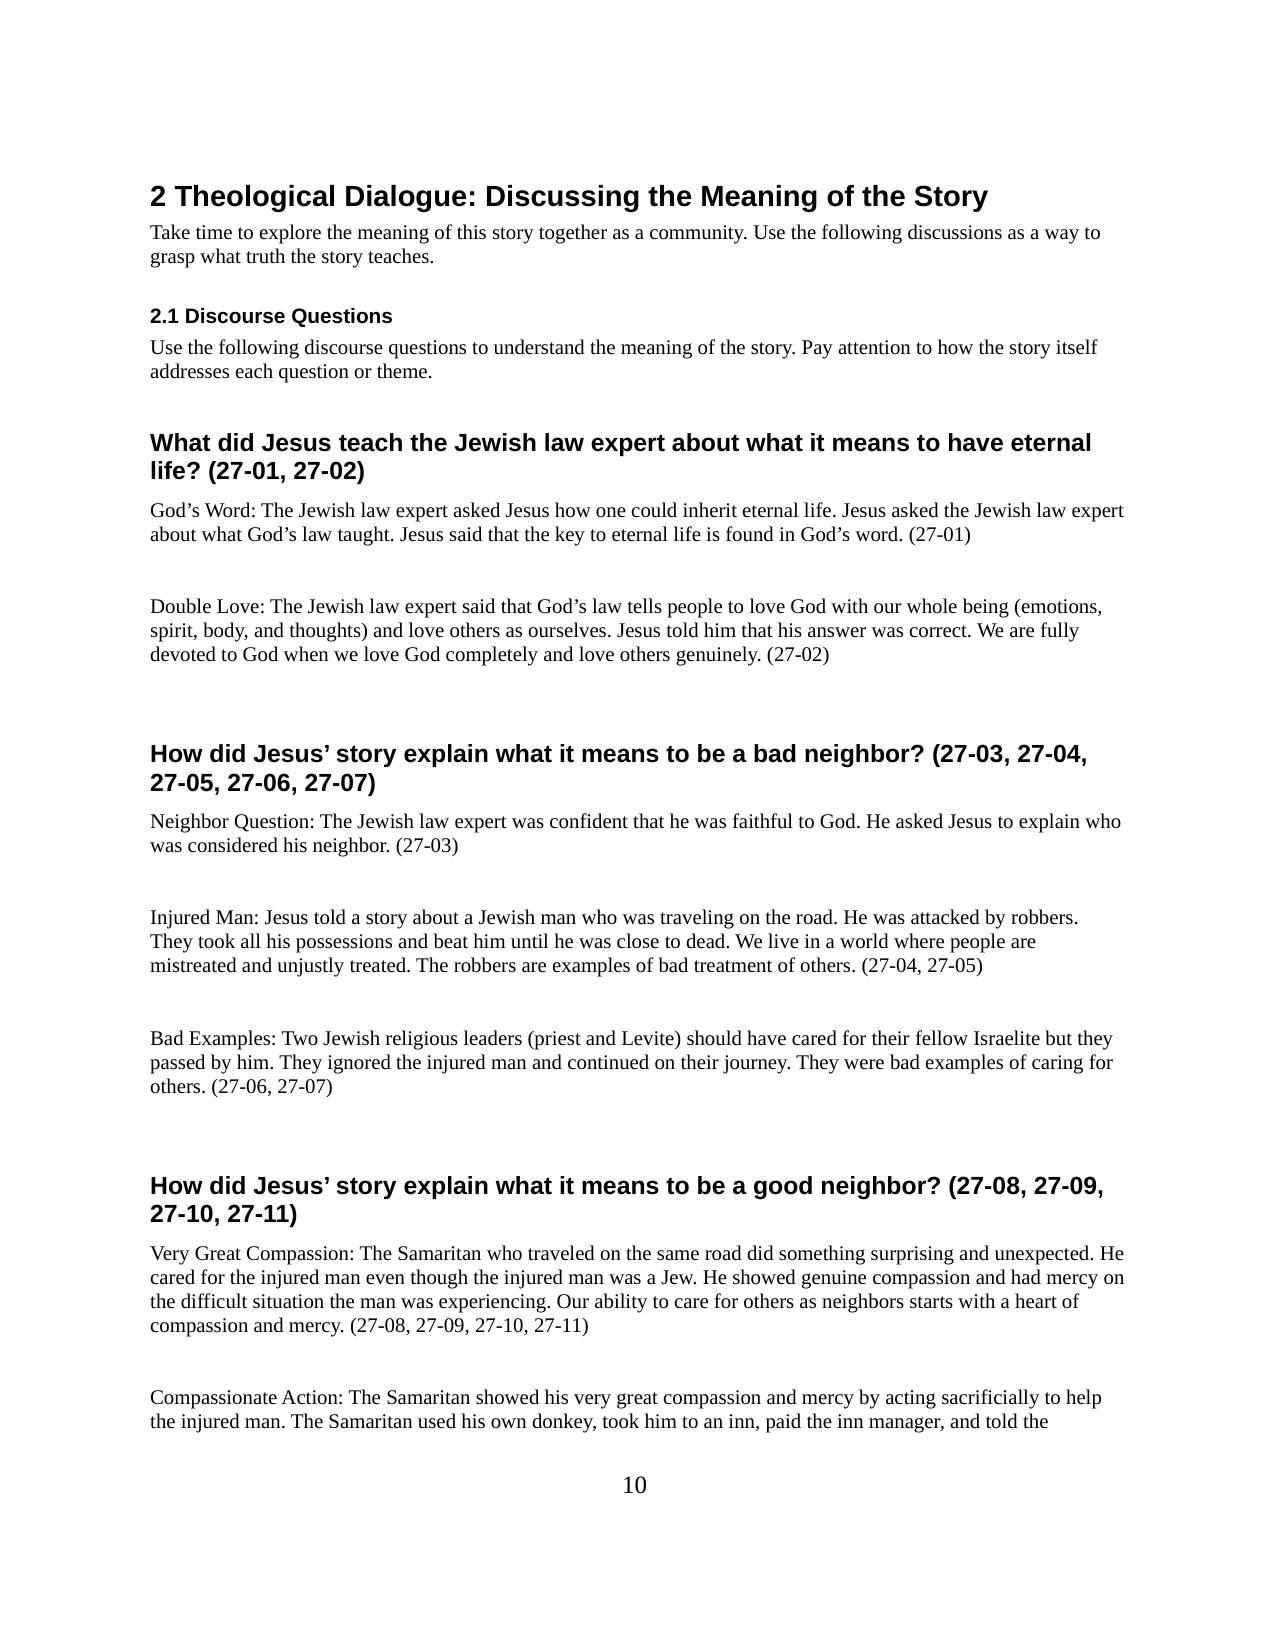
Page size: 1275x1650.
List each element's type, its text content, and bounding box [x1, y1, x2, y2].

subtitle How did Jesus’ story explain what it means to be a bad neighbor? (27-03, 27-04, 27-05, 27-06, 27-07) [150, 739, 1125, 796]
text Neighbor Question: The Jewish law expert was confident that he was faithful to God. He asked Jesus to explain who was considered his neighbor. (27-03) [150, 809, 1125, 857]
text God’s Word: The Jewish law expert asked Jesus how one could inherit eternal life. Jesus asked the Jewish law expert about what God’s law taught. Jesus said that the key to eternal life is found in God’s word. (27-01) [150, 497, 1125, 546]
text Double Love: The Jewish law expert said that God’s law tells people to love God with our whole being (emotions, spirit, body, and thoughts) and love others as ourselves. Jesus told him that his answer was correct. We are fully devoted to God when we love God completely and love others genuinely. (27-02) [150, 594, 1125, 666]
text Take time to explore the meaning of this story together as a community. Use the following discussions as a way to grasp what truth the story teaches. [150, 220, 1125, 268]
subtitle What did Jesus teach the Jewish law expert about what it means to have eternal life? (27-01, 27-02) [150, 428, 1125, 485]
text Injured Man: Jesus told a story about a Jewish man who was traveling on the road. He was attacked by robbers. They took all his possessions and beat him until he was close to dead. We live in a world where people are mistreated and unjustly treated. The robbers are examples of bad treatment of others. (27-04, 27-05) [150, 905, 1125, 977]
subtitle 2 Theological Dialogue: Discussing the Meaning of the Story [150, 179, 1125, 212]
text Very Great Compassion: The Samaritan who traveled on the same road did something surprising and unexpected. He cared for the injured man even though the injured man was a Jew. He showed genuine compassion and had mercy on the difficult situation the man was experiencing. Our ability to care for others as neighbors starts with a heart of compassion and mercy. (27-08, 27-09, 27-10, 27-11) [150, 1241, 1125, 1337]
text Use the following discourse questions to understand the meaning of the story. Pay attention to how the story itself addresses each question or theme. [150, 335, 1125, 383]
subtitle How did Jesus’ story explain what it means to be a good neighbor? (27-08, 27-09, 27-10, 27-11) [150, 1171, 1125, 1228]
text Bad Examples: Two Jewish religious leaders (priest and Levite) should have cared for their fellow Israelite but they passed by him. They ignored the injured man and continued on their journey. They were bad examples of caring for others. (27-06, 27-07) [150, 1026, 1125, 1098]
subtitle 2.1 Discourse Questions [150, 304, 1125, 328]
text Compassionate Action: The Samaritan showed his very great compassion and mercy by acting sacrificially to help the injured man. The Samaritan used his own donkey, took him to an inn, paid the inn manager, and told the [150, 1385, 1125, 1433]
